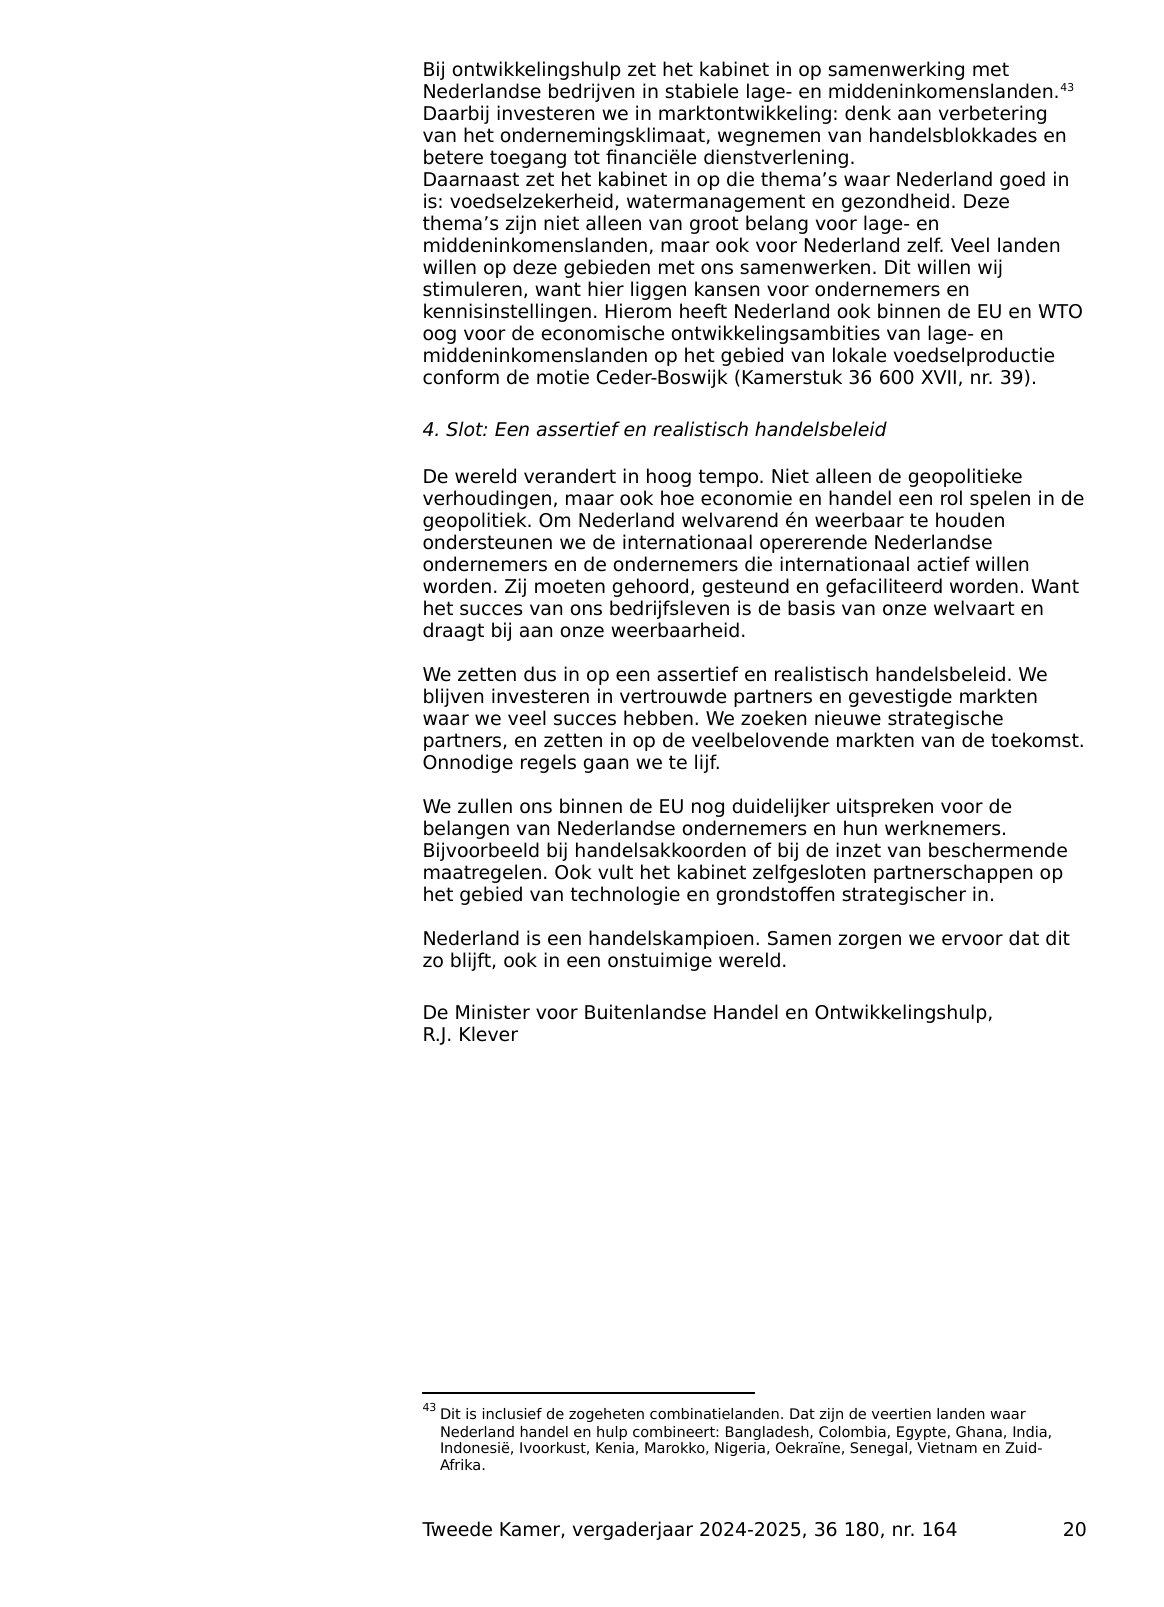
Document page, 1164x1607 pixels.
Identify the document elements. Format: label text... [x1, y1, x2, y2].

subtitle 4. Slot: Een assertief en realistisch handelsbeleid [422, 419, 1087, 441]
text Dit is inclusief de zogeheten combinatielanden. Dat zijn de veertien landen waar Nederland handel en hulp combineert: Bangladesh, Colombia, Egypte, Ghana, India, Indonesië, Ivoorkust, Kenia, Marokko, Nigeria, Oekraïne, Senegal, Vietnam en Zuid-Afrika. [422, 1402, 1087, 1474]
text De Minister voor Buitenlandse Handel en Ontwikkelingshulp, R.J. Klever [422, 1002, 1087, 1046]
text Nederland is een handelskampioen. Samen zorgen we ervoor dat dit zo blijft, ook in een onstuimige wereld. [422, 928, 1087, 972]
text We zullen ons binnen de EU nog duidelijker uitspreken voor de belangen van Nederlandse ondernemers en hun werknemers. Bijvoorbeeld bij handelsakkoorden of bij de inzet van beschermende maatregelen. Ook vult het kabinet zelfgesloten partnerschappen op het gebied van technologie en grondstoffen strategischer in. [422, 796, 1087, 906]
text De wereld verandert in hoog tempo. Niet alleen de geopolitieke verhoudingen, maar ook hoe economie en handel een rol spelen in de geopolitiek. Om Nederland welvarend én weerbaar te houden ondersteunen we de internationaal opererende Nederlandse ondernemers en de ondernemers die internationaal actief willen worden. Zij moeten gehoord, gesteund en gefaciliteerd worden. Want het succes van ons bedrijfsleven is de basis van onze welvaart en draagt bij aan onze weerbaarheid. [422, 466, 1087, 642]
text Daarnaast zet het kabinet in op die thema’s waar Nederland goed in is: voedselzekerheid, watermanagement en gezondheid. Deze thema’s zijn niet alleen van groot belang voor lage- en middeninkomenslanden, maar ook voor Nederland zelf. Veel landen willen op deze gebieden met ons samenwerken. Dit willen wij stimuleren, want hier liggen kansen voor ondernemers en kennisinstellingen. Hierom heeft Nederland ook binnen de EU en WTO oog voor de economische ontwikkelingsambities van lage- en middeninkomenslanden op het gebied van lokale voedselproductie conform de motie Ceder-Boswijk (Kamerstuk 36 600 XVII, nr. 39). [422, 169, 1087, 389]
text Bij ontwikkelingshulp zet het kabinet in op samenwerking met Nederlandse bedrijven in stabiele lage- en middeninkomenslanden. Daarbij investeren we in marktontwikkeling: denk aan verbetering van het ondernemingsklimaat, wegnemen van handelsblokkades en betere toegang tot financiële dienstverlening. [422, 59, 1087, 169]
text We zetten dus in op een assertief en realistisch handelsbeleid. We blijven investeren in vertrouwde partners en gevestigde markten waar we veel succes hebben. We zoeken nieuwe strategische partners, en zetten in op de veelbelovende markten van de toekomst. Onnodige regels gaan we te lijf. [422, 664, 1087, 774]
